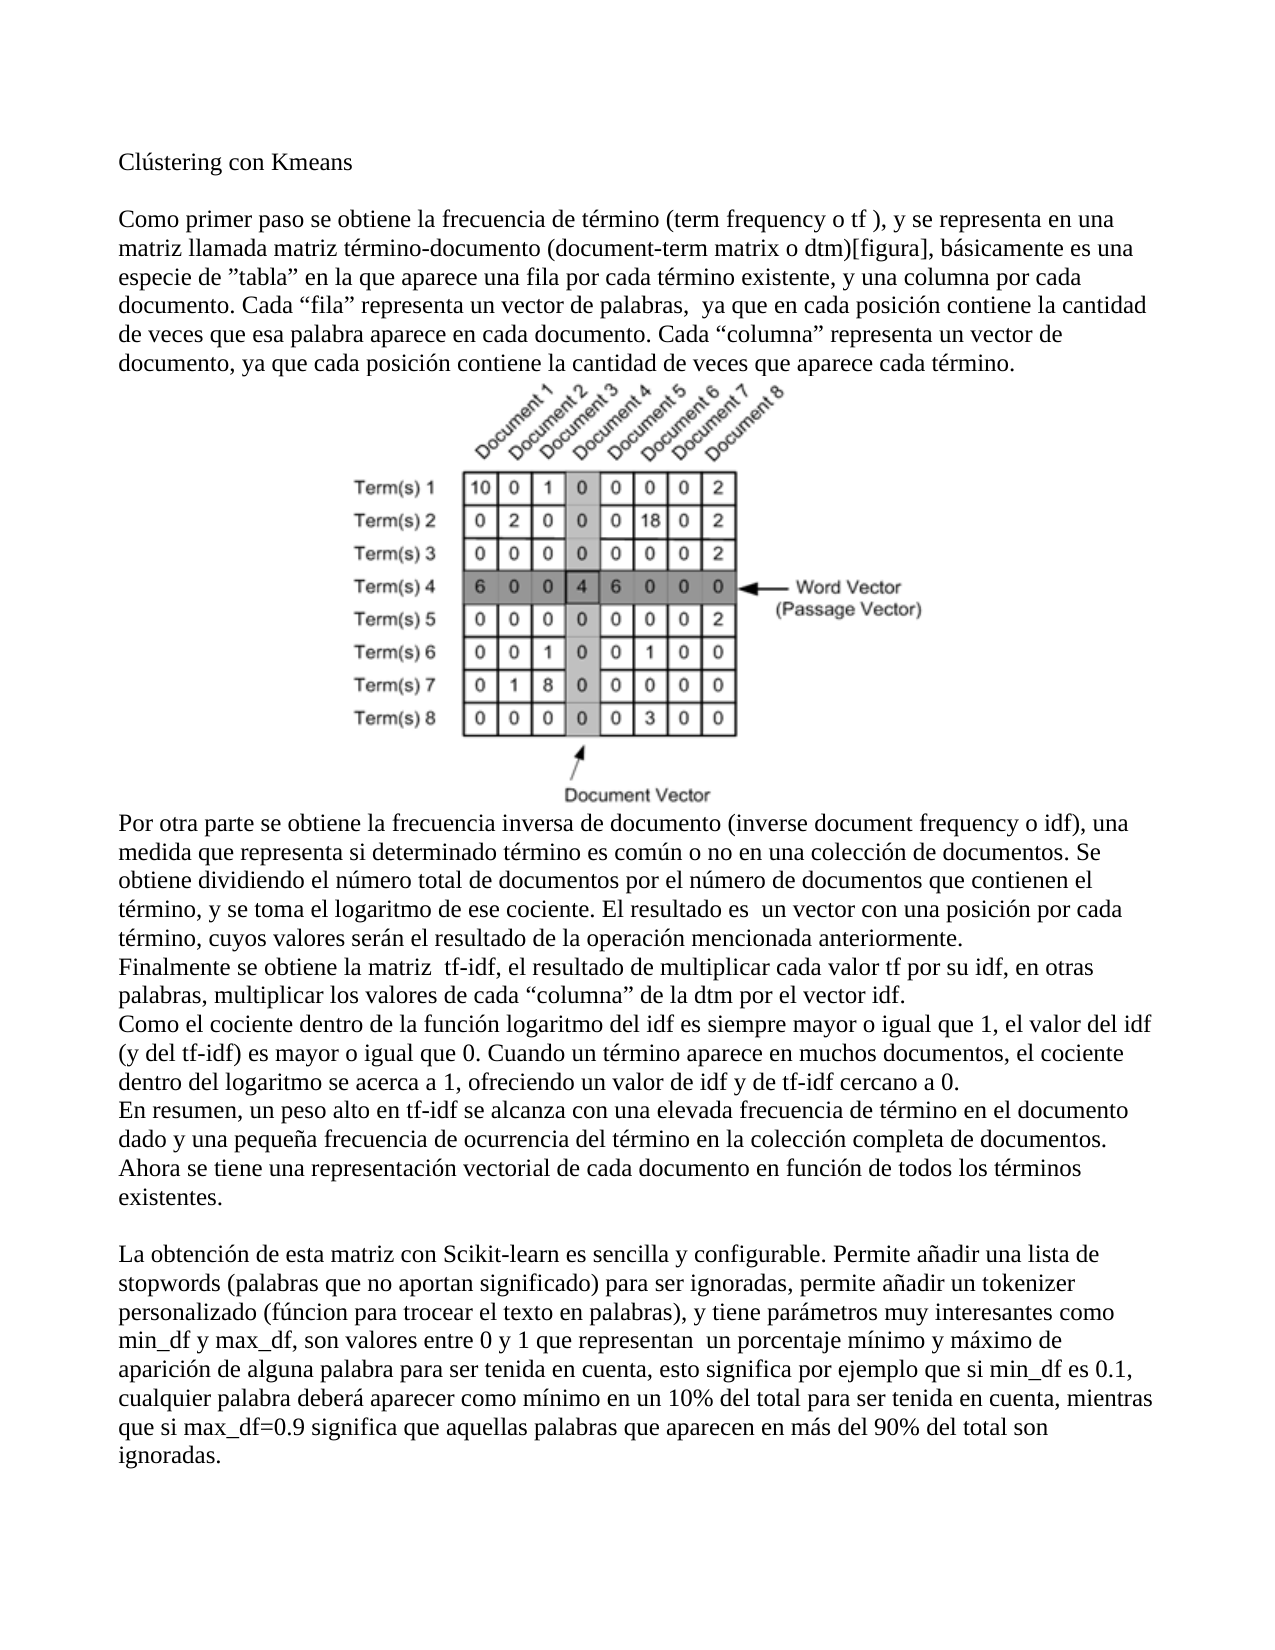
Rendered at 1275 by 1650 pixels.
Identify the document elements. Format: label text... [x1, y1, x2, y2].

text Clústering con Kmeans [118, 147, 1157, 176]
text Ahora se tiene una representación vectorial de cada documento en función de todos los términos existentes. [118, 1153, 1157, 1211]
text La obtención de esta matriz con Scikit-learn es sencilla y configurable. Permite añadir una lista de stopwords (palabras que no aportan significado) para ser ignoradas, permite añadir un tokenizer personalizado (fúncion para trocear el texto en palabras), y tiene parámetros muy interesantes como min_df y max_df, son valores entre 0 y 1 que representan un porcentaje mínimo y máximo de aparición de alguna palabra para ser tenida en cuenta, esto significa por ejemplo que si min_df es 0.1, cualquier palabra deberá aparecer como mínimo en un 10% del total para ser tenida en cuenta, mientras que si max_df=0.9 significa que aquellas palabras que aparecen en más del 90% del total son ignoradas. [118, 1239, 1157, 1469]
picture [346, 376, 929, 809]
text Como el cociente dentro de la función logaritmo del idf es siempre mayor o igual que 1, el valor del idf (y del tf-idf) es mayor o igual que 0. Cuando un término aparece en muchos documentos, el cociente dentro del logaritmo se acerca a 1, ofreciendo un valor de idf y de tf-idf cercano a 0. [118, 1009, 1157, 1096]
text Finalmente se obtiene la matriz tf-idf, el resultado de multiplicar cada valor tf por su idf, en otras palabras, multiplicar los valores de cada “columna” de la dtm por el vector idf. [118, 952, 1157, 1009]
text Como primer paso se obtiene la frecuencia de término (term frequency o tf ), y se representa en una matriz llamada matriz término-documento (document-term matrix o dtm)[figura], básicamente es una especie de ”tabla” en la que aparece una fila por cada término existente, y una columna por cada documento. Cada “fila” representa un vector de palabras, ya que en cada posición contiene la cantidad de veces que esa palabra aparece en cada documento. Cada “columna” representa un vector de documento, ya que cada posición contiene la cantidad de veces que aparece cada término. [118, 204, 1157, 377]
text Por otra parte se obtiene la frecuencia inversa de documento (inverse document frequency o idf), una medida que representa si determinado término es común o no en una colección de documentos. Se obtiene dividiendo el número total de documentos por el número de documentos que contienen el término, y se toma el logaritmo de ese cociente. El resultado es un vector con una posición por cada término, cuyos valores serán el resultado de la operación mencionada anteriormente. [118, 808, 1157, 952]
text En resumen, un peso alto en tf-idf se alcanza con una elevada frecuencia de término en el documento dado y una pequeña frecuencia de ocurrencia del término en la colección completa de documentos. [118, 1096, 1157, 1153]
